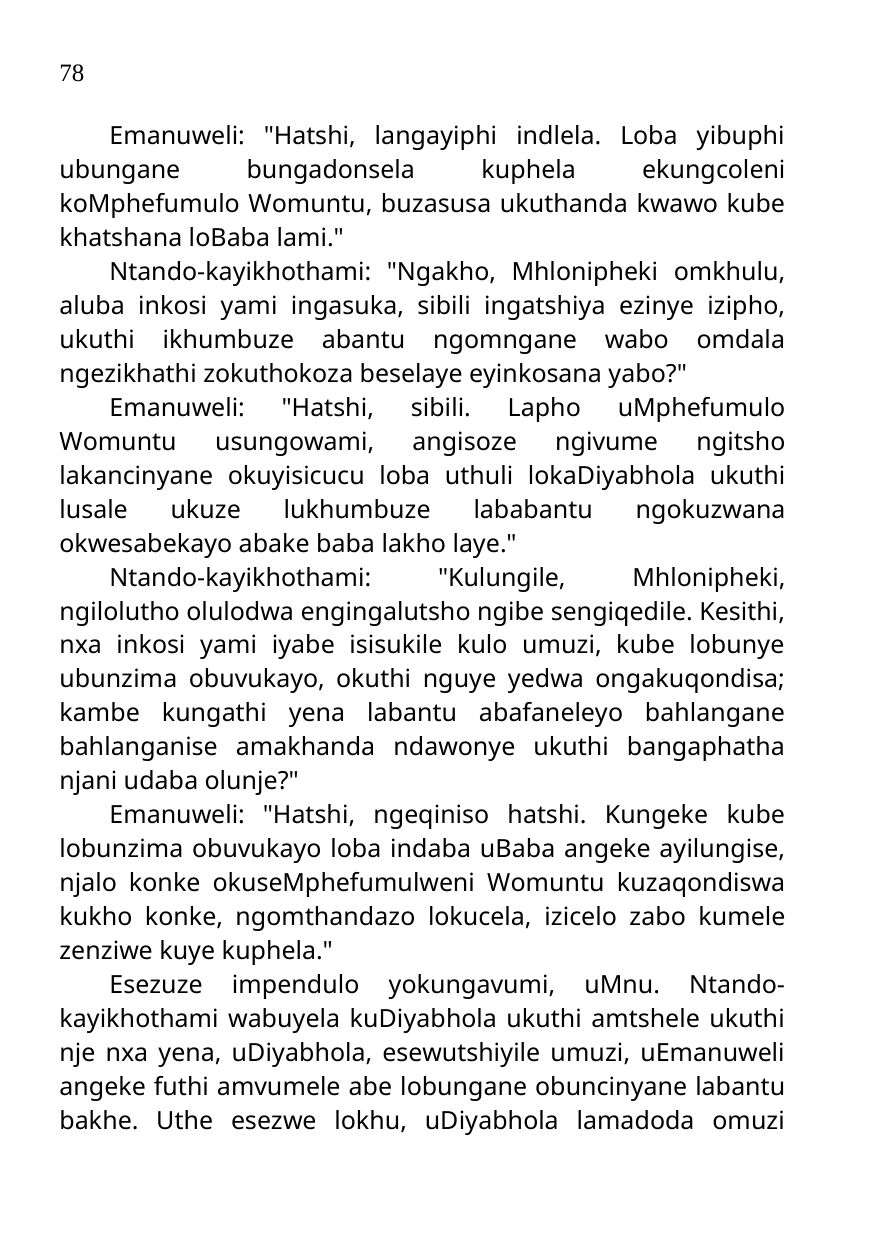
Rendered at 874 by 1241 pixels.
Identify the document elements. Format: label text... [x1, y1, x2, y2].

text Emanuweli: "Hatshi, ngeqiniso hatshi. Kungeke kube lobunzima obuvukayo loba indaba uBaba angeke ayilungise, njalo konke okuseMphefumulweni Womuntu kuzaqondiswa kukho konke, ngomthandazo lokucela, izicelo zabo kumele zenziwe kuye kuphela." [59, 797, 785, 967]
text Esezuze impendulo yokungavumi, uMnu. Ntando-kayikhothami wabuyela kuDiyabhola ukuthi amtshele ukuthi nje nxa yena, uDiyabhola, esewutshiyile umuzi, uEmanuweli angeke futhi amvumele abe lobungane obuncinyane labantu bakhe. Uthe esezwe lokhu, uDiyabhola lamadoda omuzi [59, 967, 785, 1137]
text Ntando-kayikhothami: "Ngakho, Mhlonipheki omkhulu, aluba inkosi yami ingasuka, sibili ingatshiya ezinye izipho, ukuthi ikhumbuze abantu ngomngane wabo omdala ngezikhathi zokuthokoza beselaye eyinkosana yabo?" [59, 254, 785, 390]
text Emanuweli: "Hatshi, langayiphi indlela. Loba yibuphi ubungane bungadonsela kuphela ekungcoleni koMphefumulo Womuntu, buzasusa ukuthanda kwawo kube khatshana loBaba lami." [59, 118, 785, 254]
text Ntando-kayikhothami: "Kulungile, Mhlonipheki, ngilolutho olulodwa engingalutsho ngibe sengiqedile. Kesithi, nxa inkosi yami iyabe isisukile kulo umuzi, kube lobunye ubunzima obuvukayo, okuthi nguye yedwa ongakuqondisa; kambe kungathi yena labantu abafaneleyo bahlangane bahlanganise amakhanda ndawonye ukuthi bangaphatha njani udaba olunje?" [59, 559, 785, 797]
text Emanuweli: "Hatshi, sibili. Lapho uMphefumulo Womuntu usungowami, angisoze ngivume ngitsho lakancinyane okuyisicucu loba uthuli lokaDiyabhola ukuthi lusale ukuze lukhumbuze lababantu ngokuzwana okwesabekayo abake baba lakho laye." [59, 390, 785, 559]
